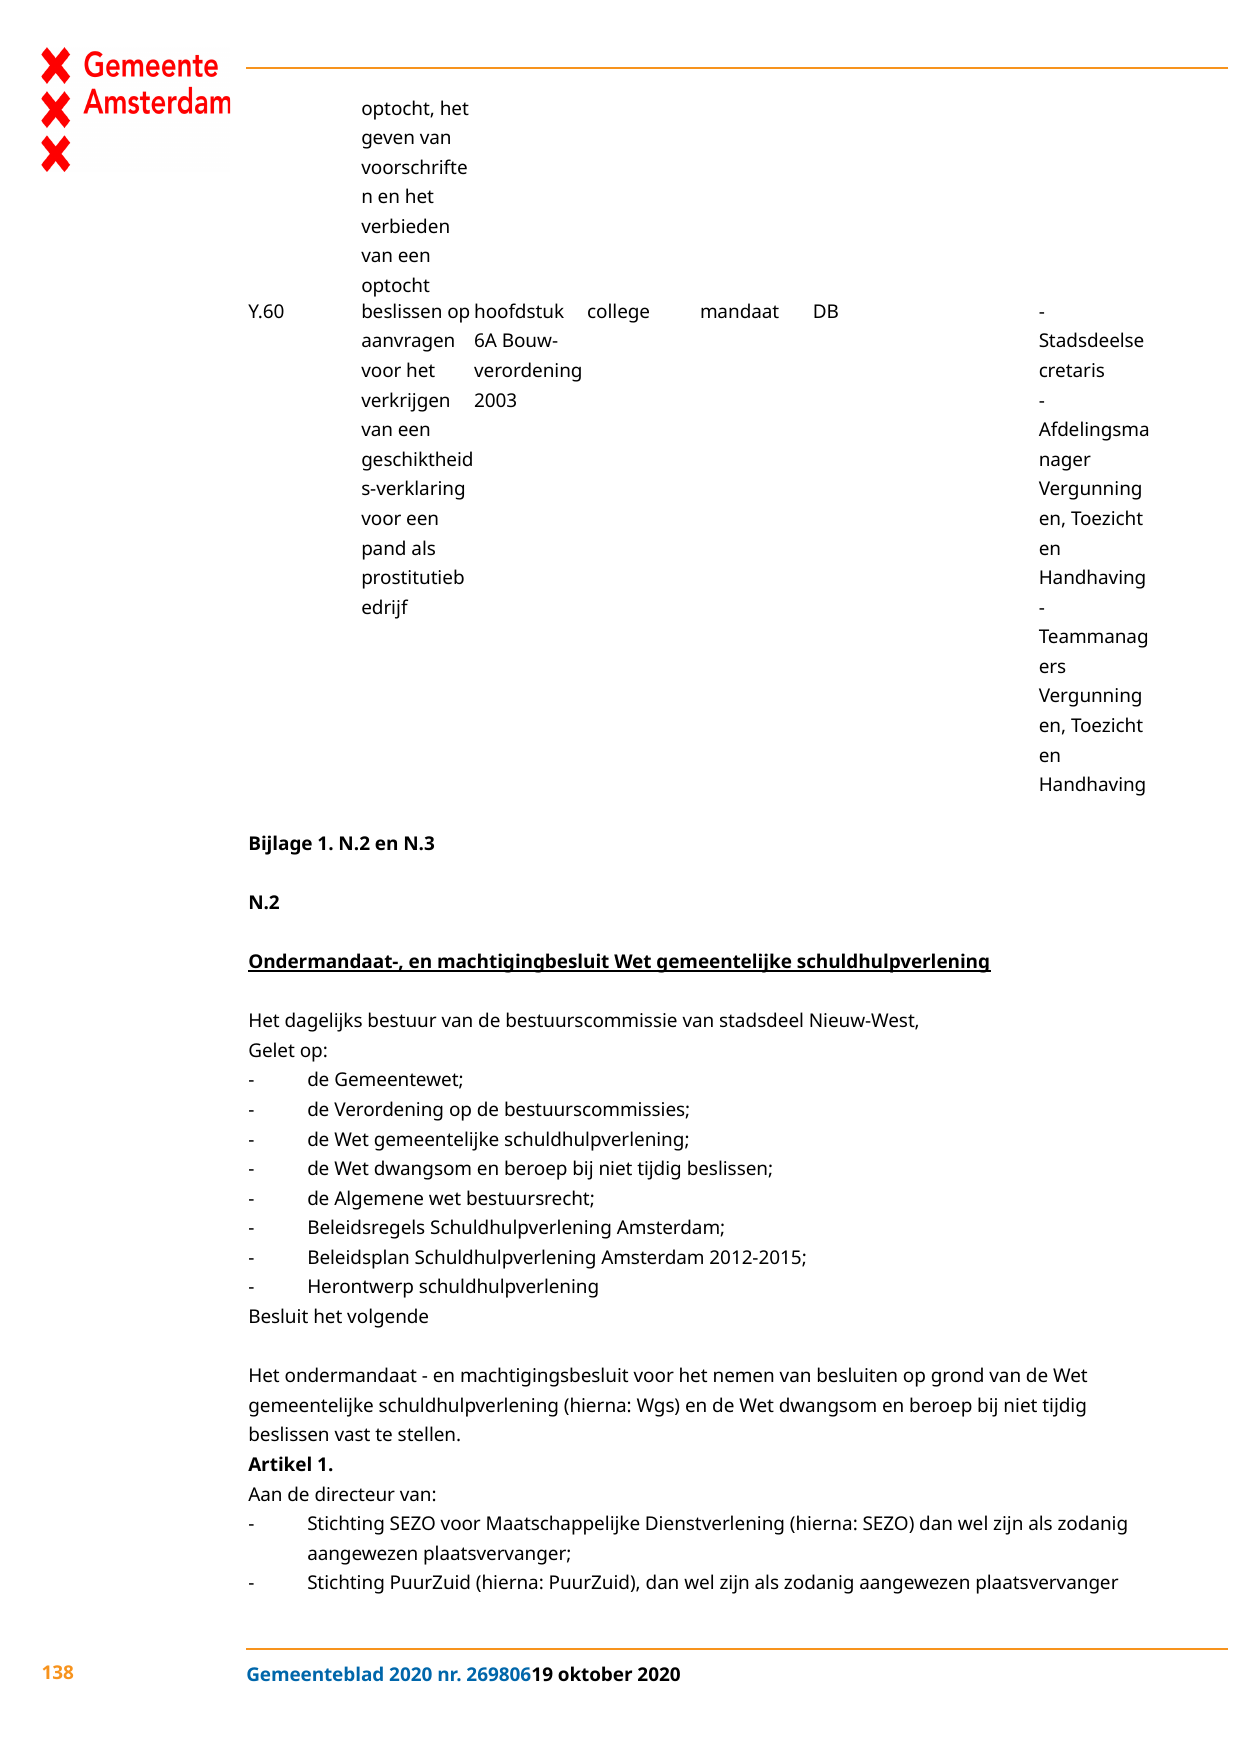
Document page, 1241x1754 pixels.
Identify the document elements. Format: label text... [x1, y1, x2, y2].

text Gelet op: [248, 1037, 1152, 1063]
text Artikel 1. [248, 1451, 1152, 1477]
picture [41, 47, 231, 172]
text Bijlage 1. N.2 en N.3 [248, 830, 1152, 856]
table_cell [474, 95, 587, 298]
table_cell [248, 95, 361, 298]
text Het dagelijks bestuur van de bestuurscommissie van stadsdeel Nieuw-West, [248, 1007, 1152, 1033]
table_cell [926, 95, 1038, 298]
table_cell Y.60 [248, 298, 361, 797]
list de Verordening op de bestuurscommissies; [248, 1096, 1152, 1122]
list de Wet gemeentelijke schuldhulpverlening; [248, 1126, 1152, 1151]
table_cell mandaat [700, 298, 813, 797]
list Herontwerp schuldhulpverlening [248, 1274, 1152, 1299]
table_cell [926, 298, 1038, 797]
text N.2 [248, 889, 1152, 915]
text Besluit het volgende [248, 1303, 1152, 1329]
table_cell college [587, 298, 700, 797]
table_cell optocht, het geven van voorschriften en het verbieden van een optocht [361, 95, 474, 298]
table_cell beslissen op aanvragen voor het verkrijgen van een geschiktheids-verklaring voor een pand als prostitutiebedrijf [361, 298, 474, 797]
list Stichting PuurZuid (hierna: PuurZuid), dan wel zijn als zodanig aangewezen plaatsvervanger [248, 1569, 1152, 1595]
table_cell hoofdstuk 6A Bouw-verordening 2003 [474, 298, 587, 797]
table_cell [813, 95, 926, 298]
table_cell DB [813, 298, 926, 797]
text Het ondermandaat - en machtigingsbesluit voor het nemen van besluiten op grond van de Wet gemeentelijke schuldhulpverlening (hierna: Wgs) en de Wet dwangsom en beroep bij niet tijdig beslissen vast te stellen. [248, 1362, 1152, 1447]
list de Wet dwangsom en beroep bij niet tijdig beslissen; [248, 1155, 1152, 1181]
list Beleidsplan Schuldhulpverlening Amsterdam 2012-2015; [248, 1244, 1152, 1270]
table_cell [587, 95, 700, 298]
table_cell [1039, 95, 1152, 298]
text Ondermandaat-, en machtigingbesluit Wet gemeentelijke schuldhulpverlening [248, 948, 1152, 974]
list Stichting SEZO voor Maatschappelijke Dienstverlening (hierna: SEZO) dan wel zijn als zodanig aangewezen plaatsvervanger; [248, 1510, 1152, 1566]
list de Gemeentewet; [248, 1067, 1152, 1092]
text Aan de directeur van: [248, 1481, 1152, 1506]
table_cell - Stadsdeelsecretaris - Afdelingsmanager Vergunningen, Toezicht en Handhaving - Teammanagers Vergunningen, Toezicht en Handhaving [1039, 298, 1152, 797]
list de Algemene wet bestuursrecht; [248, 1185, 1152, 1211]
list Beleidsregels Schuldhulpverlening Amsterdam; [248, 1214, 1152, 1240]
table_cell [700, 95, 813, 298]
